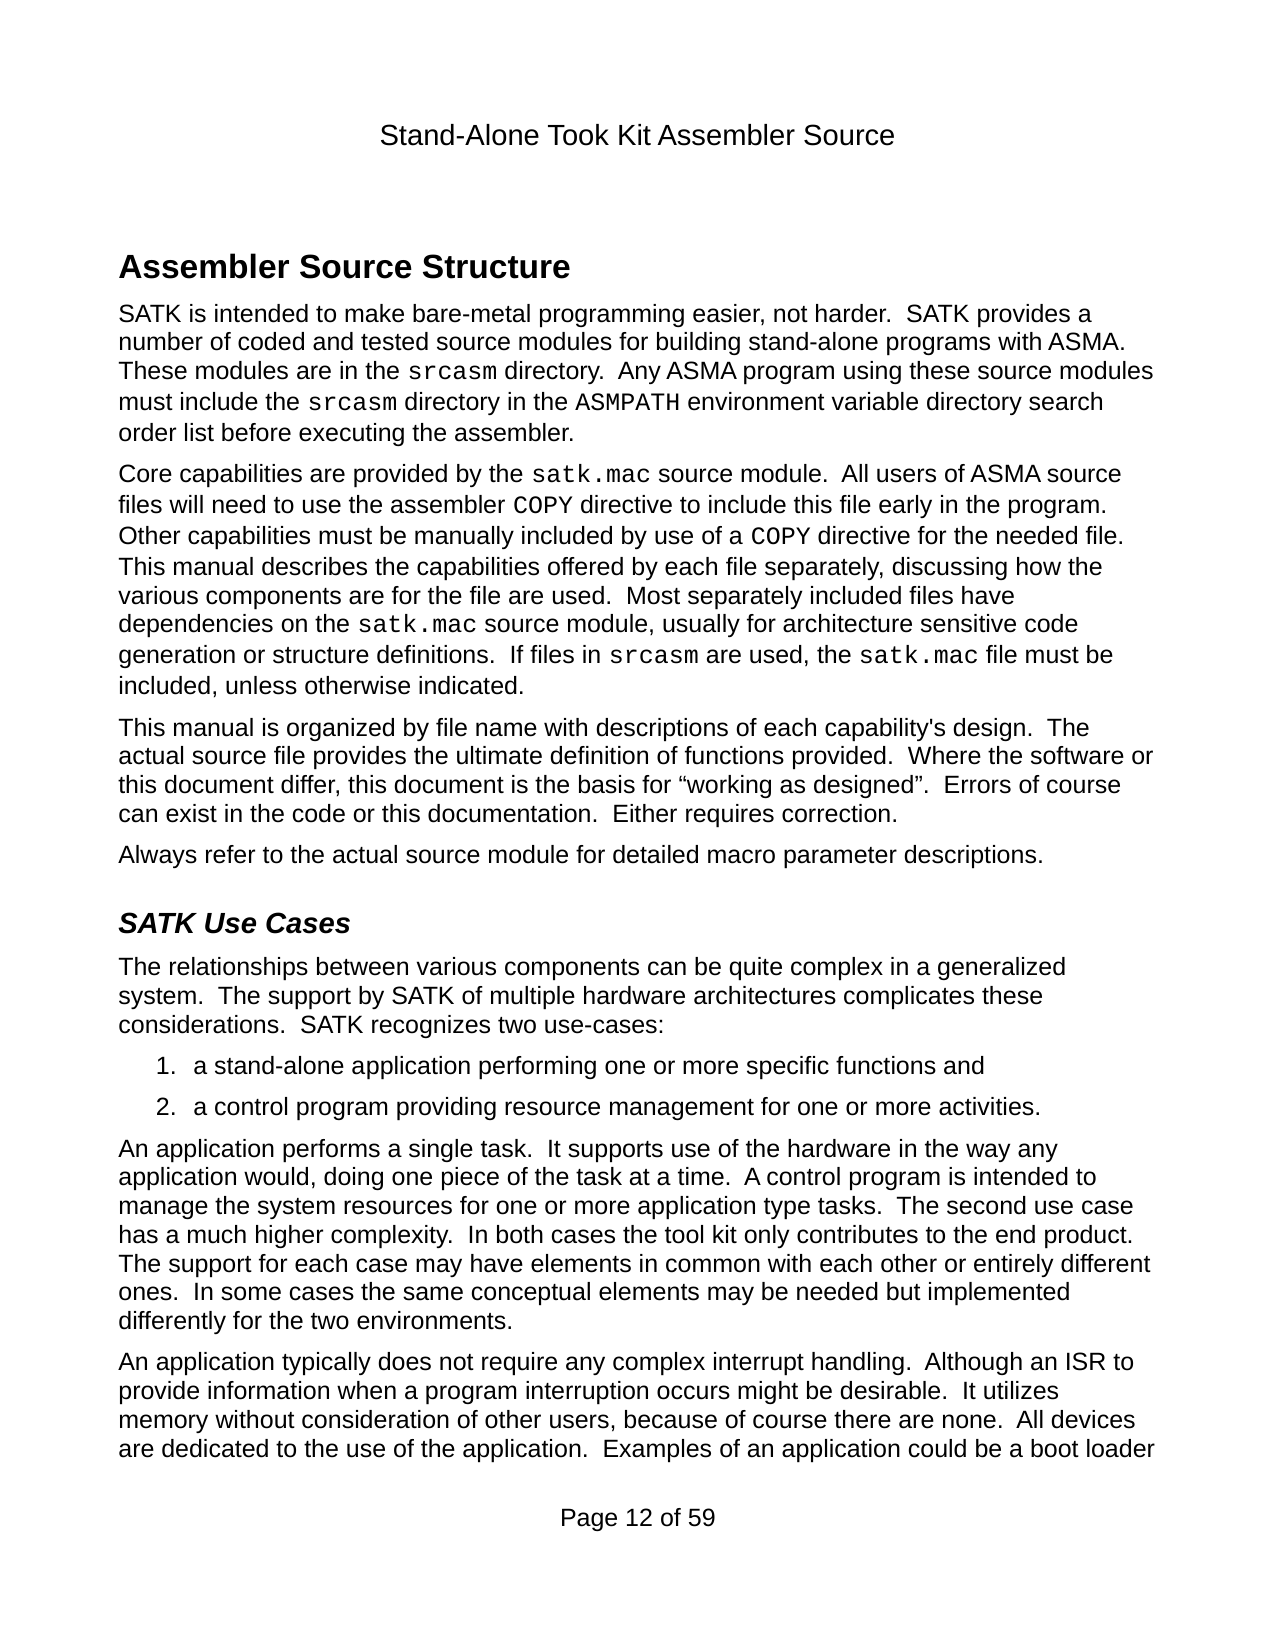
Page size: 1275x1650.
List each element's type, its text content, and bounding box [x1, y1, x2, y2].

text An application typically does not require any complex interrupt handling. Although an ISR to provide information when a program interruption occurs might be desirable. It utilizes memory without consideration of other users, because of course there are none. All devices are dedicated to the use of the application. Examples of an application could be a boot loader [118, 1347, 1157, 1462]
text An application performs a single task. It supports use of the hardware in the way any application would, doing one piece of the task at a time. A control program is intended to manage the system resources for one or more application type tasks. The second use case has a much higher complexity. In both cases the tool kit only contributes to the end product. The support for each case may have elements in common with each other or entirely different ones. In some cases the same conceptual elements may be needed but implemented differently for the two environments. [118, 1134, 1157, 1335]
text This manual is organized by file name with descriptions of each capability's design. The actual source file provides the ultimate definition of functions provided. Where the software or this document differ, this document is the basis for “working as designed”. Errors of course can exist in the code or this documentation. Either requires correction. [118, 713, 1157, 828]
text Core capabilities are provided by the satk.mac source module. All users of ASMA source files will need to use the assembler COPY directive to include this file early in the program. Other capabilities must be manually included by use of a COPY directive for the needed file. This manual describes the capabilities offered by each file separately, discussing how the various components are for the file are used. Most separately included files have dependencies on the satk.mac source module, usually for architecture sensitive code generation or structure definitions. If files in srcasm are used, the satk.mac file must be included, unless otherwise indicated. [118, 459, 1157, 700]
list a stand-alone application performing one or more specific functions and [156, 1051, 1157, 1080]
list a control program providing resource management for one or more activities. [156, 1092, 1157, 1121]
text The relationships between various components can be quite complex in a generalized system. The support by SATK of multiple hardware architectures complicates these considerations. SATK recognizes two use-cases: [118, 952, 1157, 1039]
subtitle Assembler Source Structure [118, 247, 1157, 286]
text Always refer to the actual source module for detailed macro parameter descriptions. [118, 840, 1157, 869]
subtitle SATK Use Cases [118, 906, 1157, 940]
text SATK is intended to make bare-metal programming easier, not harder. SATK provides a number of coded and tested source modules for building stand-alone programs with ASMA. These modules are in the srcasm directory. Any ASMA program using these source modules must include the srcasm directory in the ASMPATH environment variable directory search order list before executing the assembler. [118, 298, 1157, 447]
